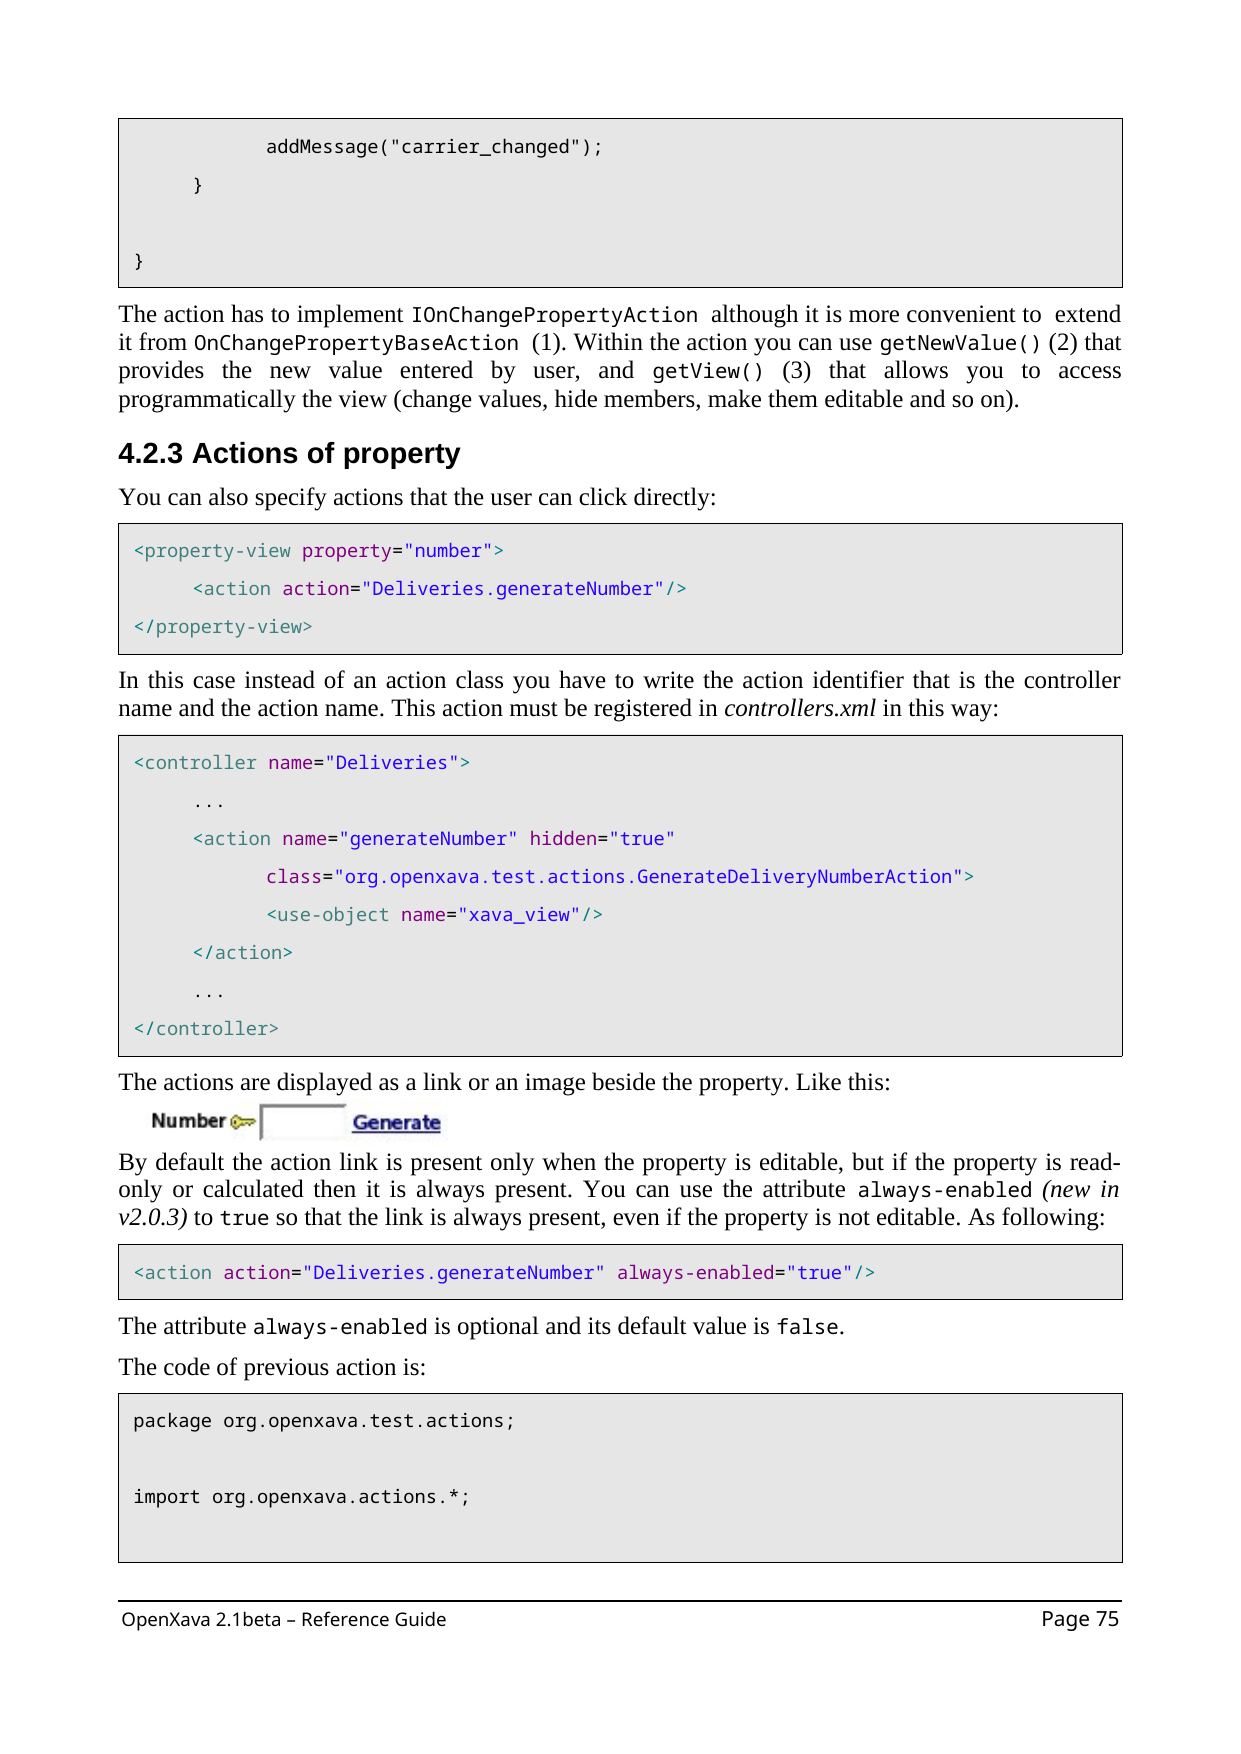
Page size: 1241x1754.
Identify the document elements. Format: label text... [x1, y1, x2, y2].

text <action name="generateNumber" hidden="true" [119, 811, 1122, 849]
picture [144, 1099, 450, 1148]
text In this case instead of an action class you have to write the action identifier that is the controller name and the action name. This action must be registered in controllers.xml in this way: [118, 667, 1122, 722]
text package org.openxava.test.actions; [119, 1394, 1122, 1431]
text </property-view> [119, 599, 1122, 654]
text <use-object name="xava_view"/> [119, 887, 1122, 925]
text } [119, 232, 1122, 287]
text class="org.openxava.test.actions.GenerateDeliveryNumberAction"> [119, 849, 1122, 887]
text <property-view property="number"> [119, 524, 1122, 561]
text You can also specify actions that the user can click directly: [118, 483, 1122, 510]
subtitle Actions of property [118, 437, 1122, 470]
text </controller> [119, 1001, 1122, 1056]
text <action action="Deliveries.generateNumber"/> [119, 561, 1122, 599]
text By default the action link is present only when the property is editable, but if the property is read-only or calculated then it is always present. You can use the attribute always-enabled (new in v2.0.3) to true so that the link is always present, even if the property is not editable. As following: [118, 1109, 1122, 1232]
text addMessage("carrier_changed"); [119, 119, 1122, 156]
text The action has to implement IOnChangePropertyAction although it is more convenient to extend it from OnChangePropertyBaseAction (1). Within the action you can use getNewValue() (2) that provides the new value entered by user, and getView() (3) that allows you to access programmatically the view (change values, hide members, make them editable and so on). [118, 300, 1122, 412]
text ... [119, 963, 1122, 1001]
text </action> [119, 925, 1122, 963]
text ... [119, 773, 1122, 811]
text <controller name="Deliveries"> [119, 736, 1122, 773]
text import org.openxava.actions.*; [119, 1469, 1122, 1507]
text The code of previous action is: [118, 1353, 1122, 1381]
text } [119, 156, 1122, 194]
text <action action="Deliveries.generateNumber" always-enabled="true"/> [119, 1245, 1122, 1299]
text The attribute always-enabled is optional and its default value is false. [118, 1312, 1122, 1340]
text The actions are displayed as a link or an image beside the property. Like this: [118, 1068, 1122, 1096]
